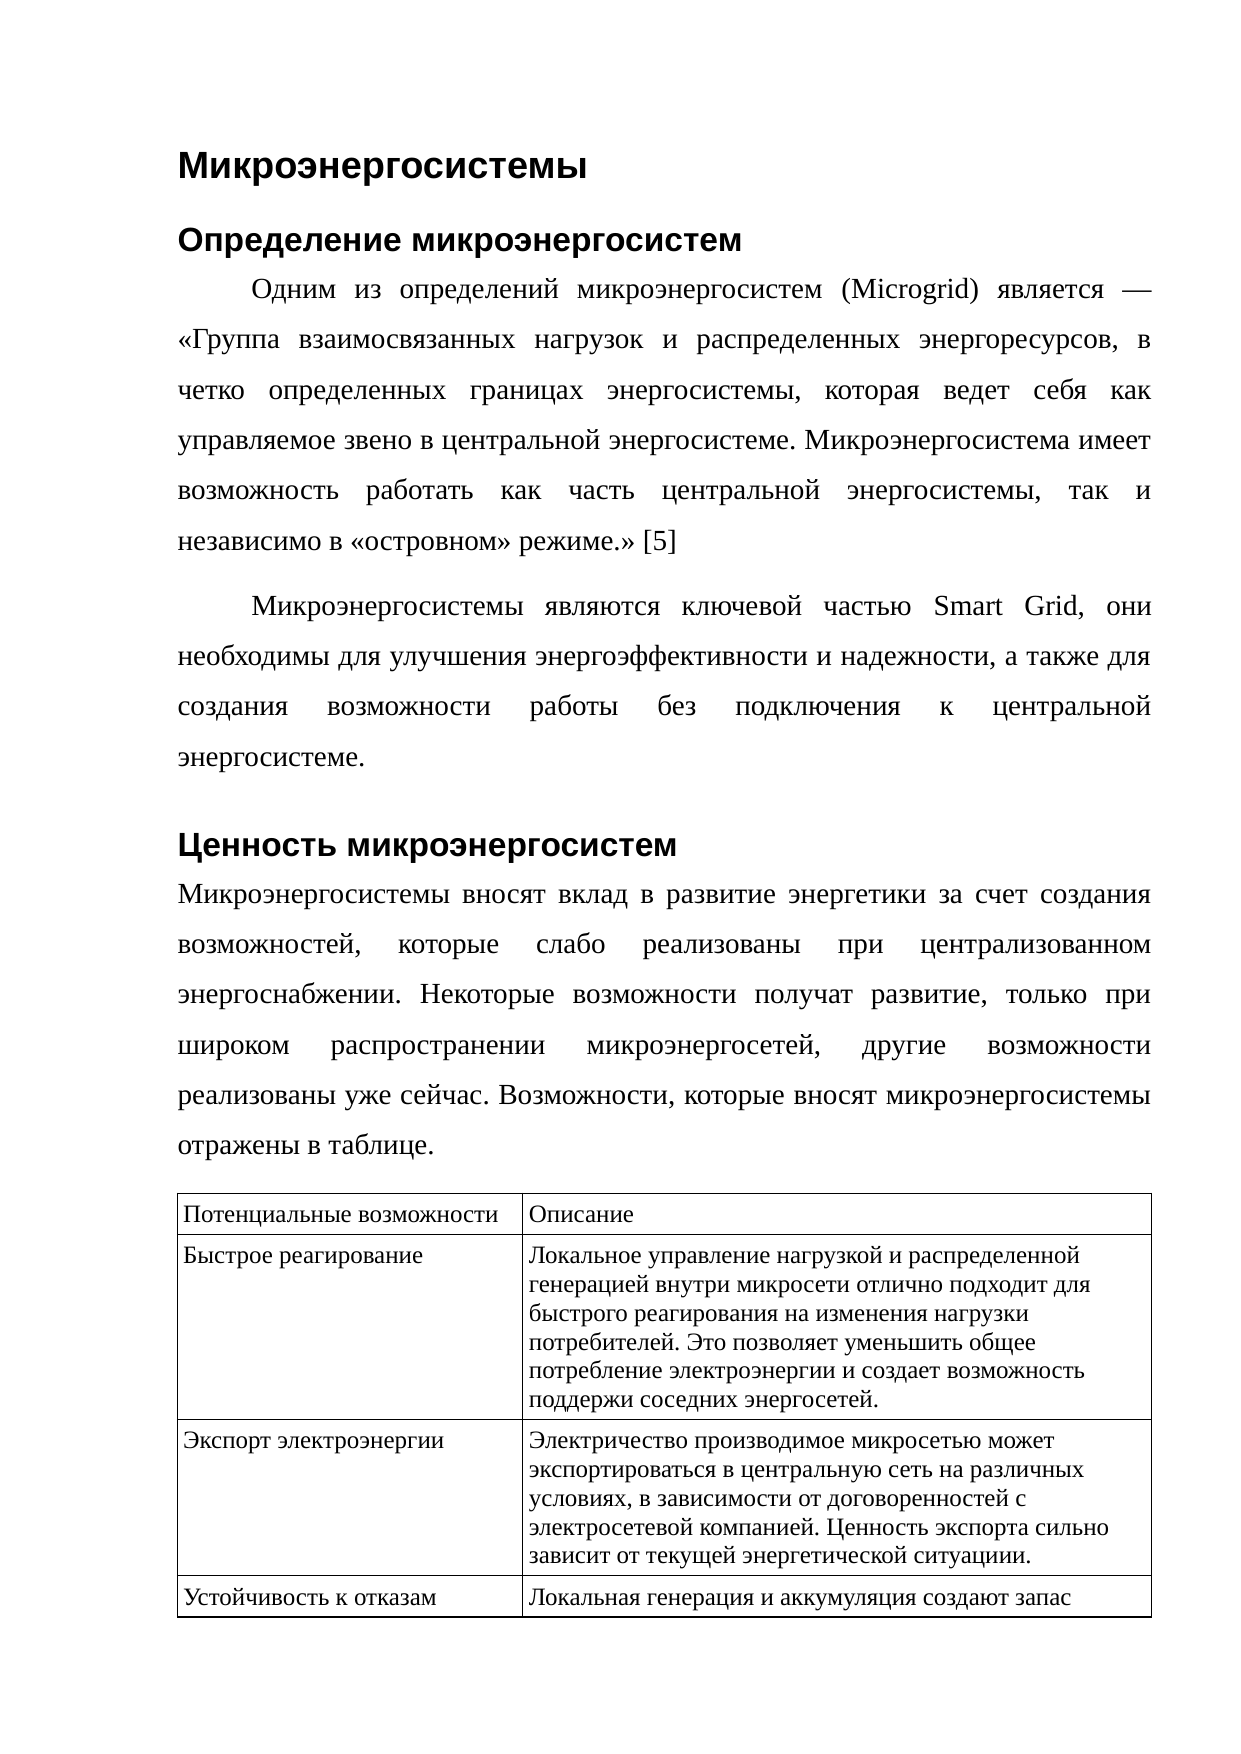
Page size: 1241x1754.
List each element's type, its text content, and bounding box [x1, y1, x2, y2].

table_header Описание [523, 1194, 1151, 1234]
table_cell Экспорт электроэнергии [178, 1420, 522, 1575]
table_header Потенциальные возможности [178, 1194, 522, 1234]
subtitle Определение микроэнергосистем [177, 220, 1152, 259]
subtitle Ценность микроэнергосистем [177, 825, 1152, 863]
table_cell Быстрое реагирование [178, 1235, 522, 1419]
text Микроэнергосистемы являются ключевой частью Smart Grid, они необходимы для улучшения энергоэффективности и надежности, а также для создания возможности работы без подключения к центральной энергосистеме. [177, 588, 1152, 772]
subtitle Микроэнергосистемы [177, 143, 1152, 187]
table_cell Электричество производимое микросетью может экспортироваться в центральную сеть на различных условиях, в зависимости от договоренностей с электросетевой компанией. Ценность экспорта сильно зависит от текущей энергетической ситуациии. [523, 1420, 1151, 1575]
table_cell Локальная генерация и аккумуляция создают запас [523, 1576, 1151, 1616]
text Микроэнергосистемы вносят вклад в развитие энергетики за счет создания возможностей, которые слабо реализованы при централизованном энергоснабжении. Некоторые возможности получат развитие, только при широком распространении микроэнергосетей, другие возможности реализованы уже сейчас. Возможности, которые вносят микроэнергосистемы отражены в таблице. [177, 876, 1152, 1161]
table_cell Устойчивость к отказам [178, 1576, 522, 1616]
text Одним из определений микроэнергосистем (Microgrid) является — «Группа взаимосвязанных нагрузок и распределенных энергоресурсов, в четко определенных границах энергосистемы, которая ведет себя как управляемое звено в центральной энергосистеме. Микроэнергосистема имеет возможность работать как часть центральной энергосистемы, так и независимо в «островном» режиме.» [5] [177, 271, 1152, 556]
table_cell Локальное управление нагрузкой и распределенной генерацией внутри микросети отлично подходит для быстрого реагирования на изменения нагрузки потребителей. Это позволяет уменьшить общее потребление электроэнергии и создает возможность поддержи соседних энергосетей. [523, 1235, 1151, 1419]
